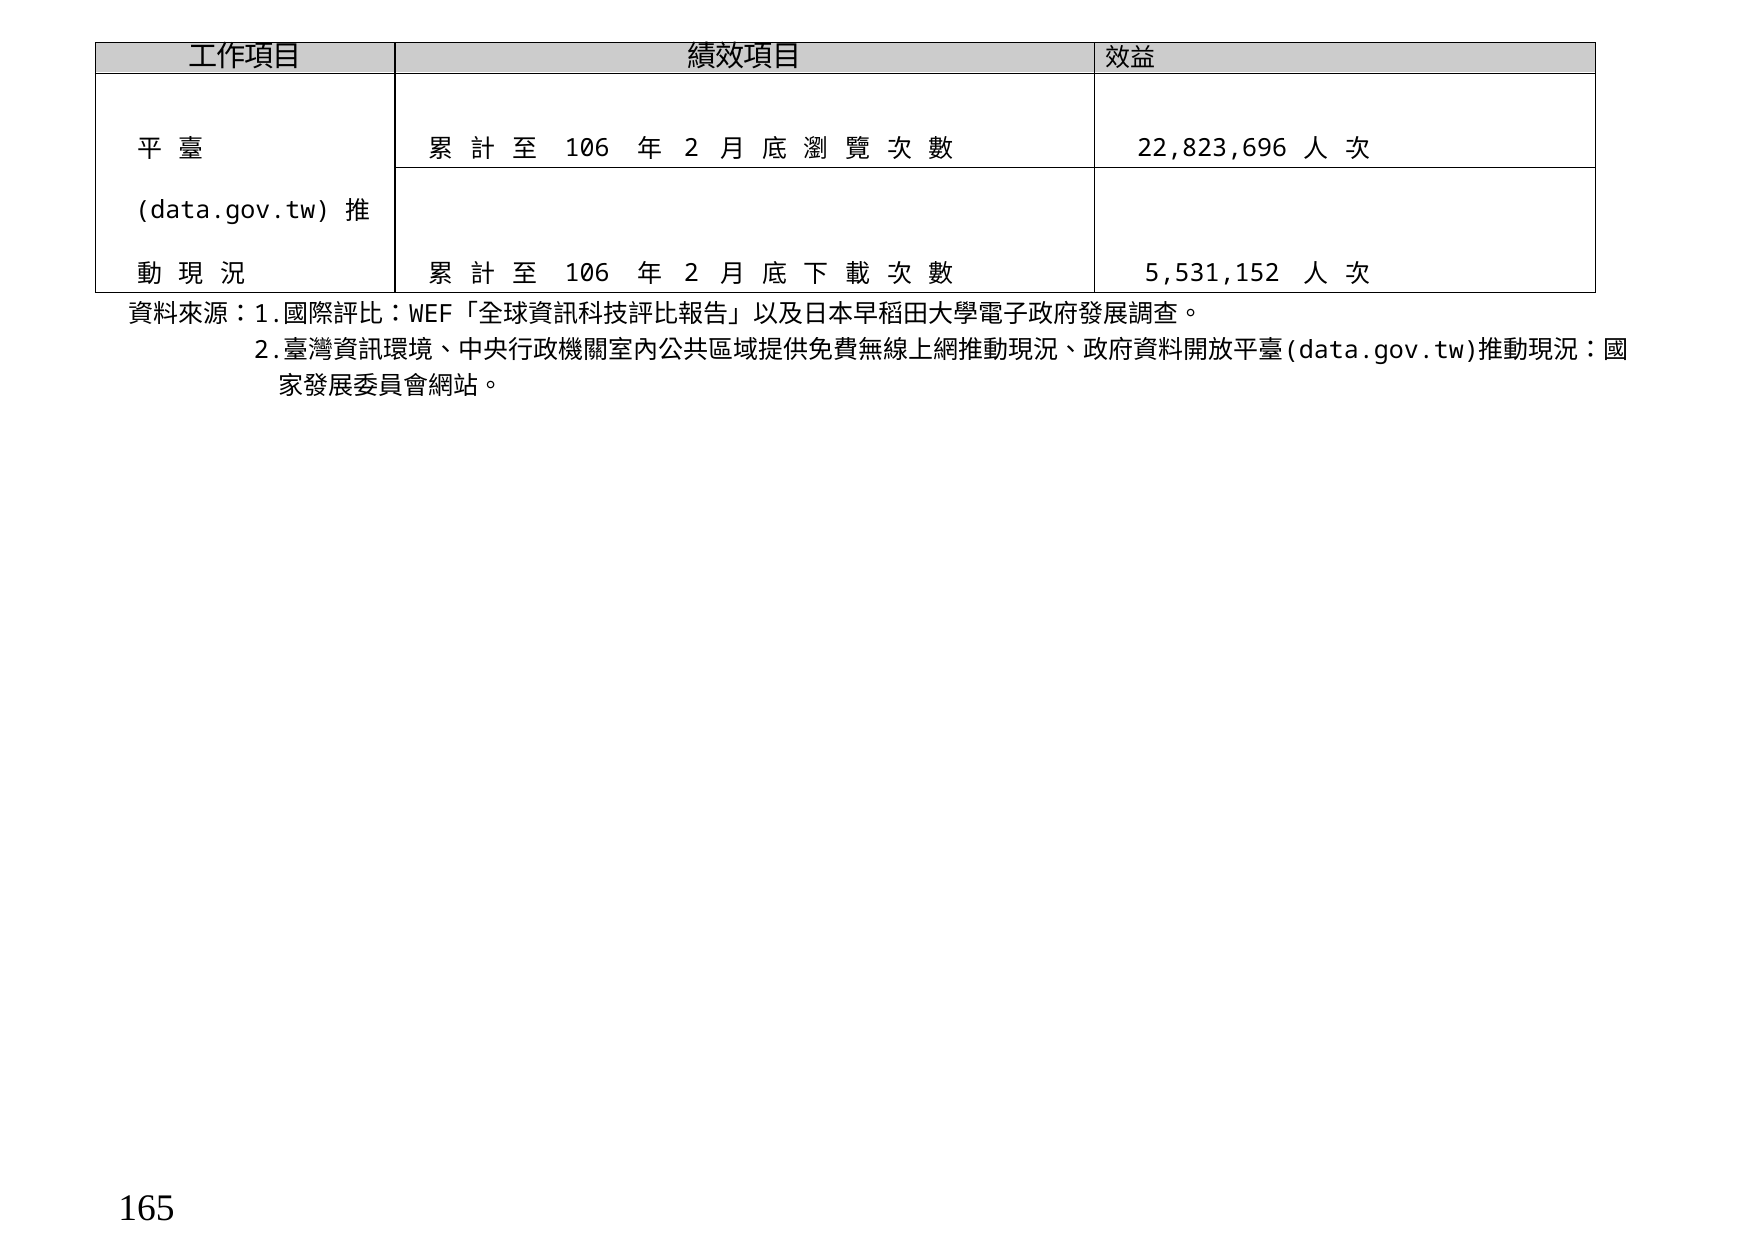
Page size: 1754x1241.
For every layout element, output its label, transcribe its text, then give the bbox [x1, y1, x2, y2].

text 2.臺灣資訊環境、中央行政機關室內公共區域提供免費無線上網推動現況、政府資料開放平臺(data.gov.tw)推動現況：國家發展委員會網站。 [128, 329, 1628, 402]
text 資料來源：1.國際評比：WEF「全球資訊科技評比報告」以及日本早稻田大學電子政府發展調查。 [128, 293, 1628, 329]
table_cell 5,531,152人次 [1095, 168, 1595, 292]
table_cell 累計至106年2月底下載次數 [396, 168, 1094, 292]
table_cell 22,823,696人次 [1095, 74, 1595, 167]
table_cell 平臺(data.gov.tw)推動現況 [96, 74, 394, 292]
table_cell 累計至106年2月底瀏覽次數 [396, 74, 1094, 167]
table_header 效益 [1095, 43, 1595, 72]
table_header 工作項目 [96, 43, 394, 72]
table_header 績效項目 [396, 43, 1094, 72]
